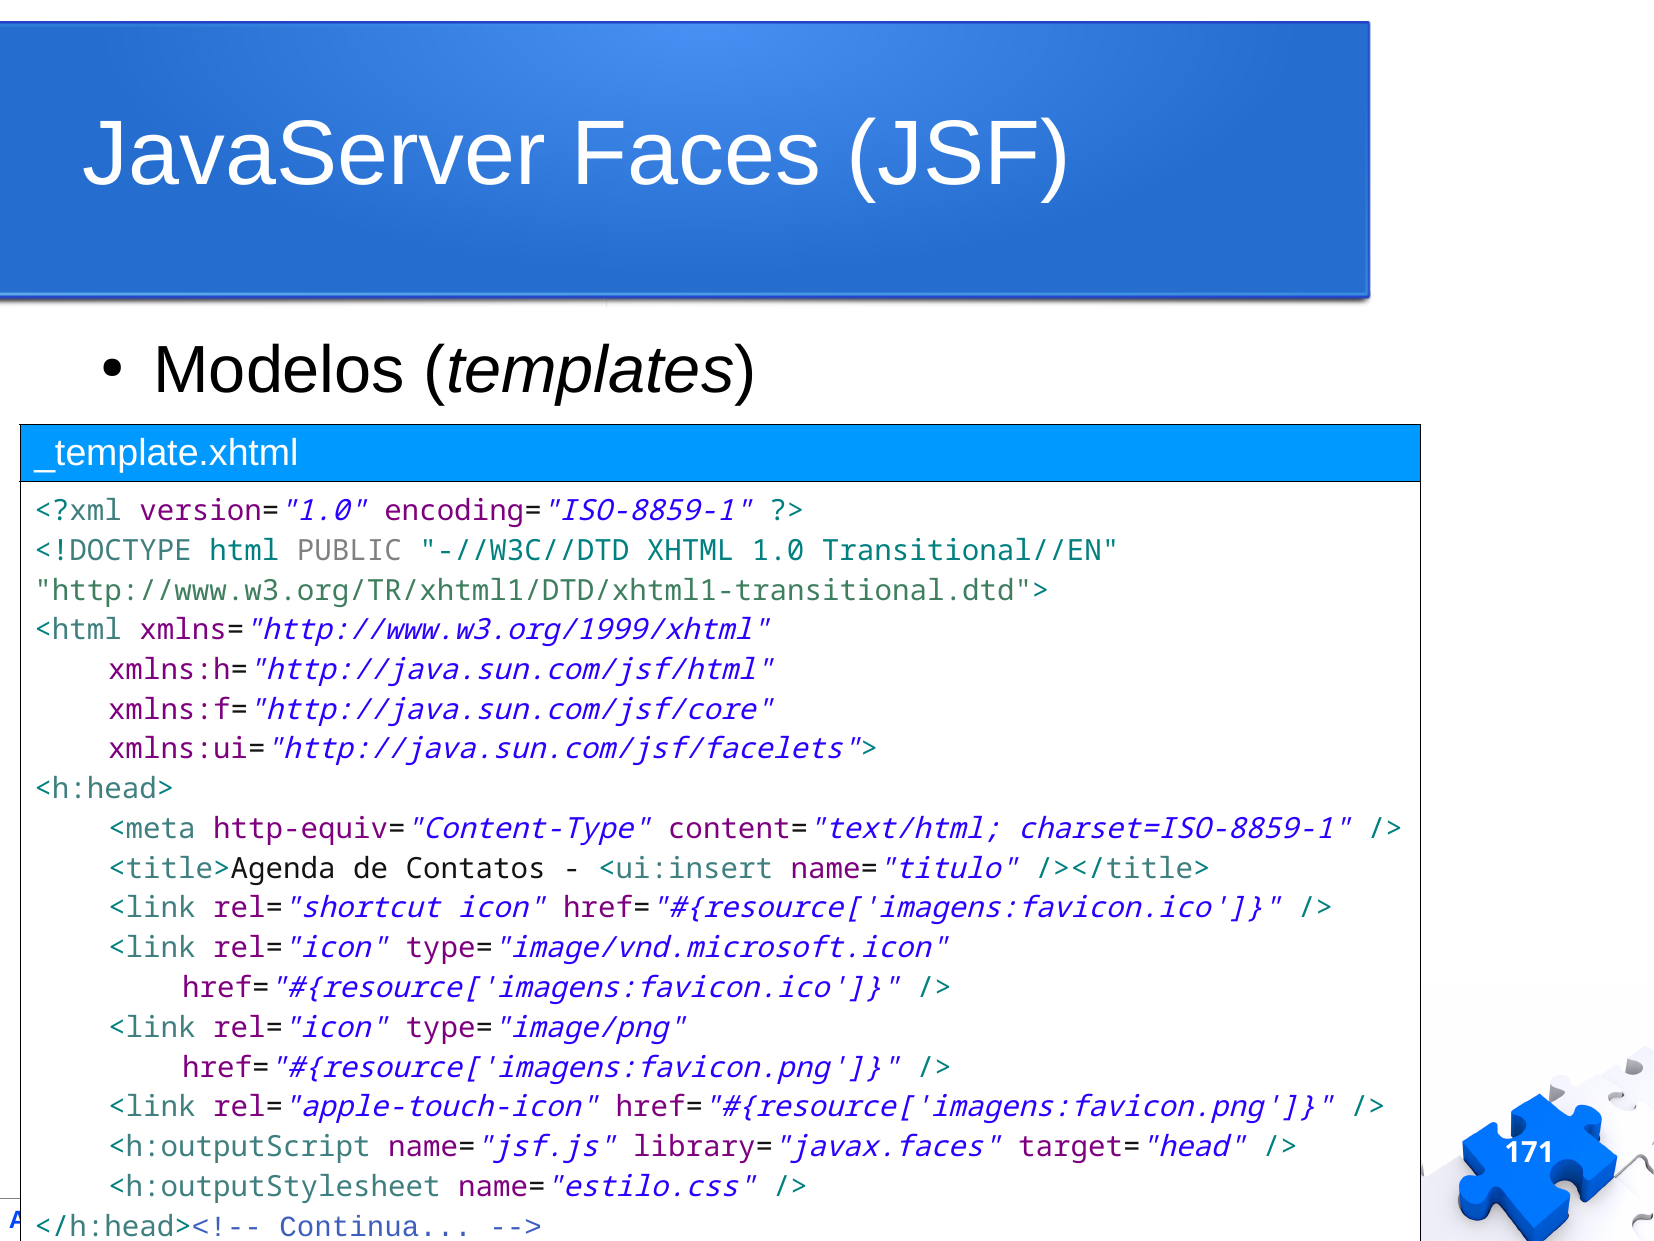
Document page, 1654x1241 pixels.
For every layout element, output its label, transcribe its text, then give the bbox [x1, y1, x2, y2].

table_header _template.xhtml [21, 425, 1420, 481]
table_cell <?xml version="1.0" encoding="ISO-8859-1" ?> <!DOCTYPE html PUBLIC "-//W3C//DTD XHTML 1.0 Transitional//EN" "http://www.w3.org/TR/xhtml1/DTD/xhtml1-transitional.dtd"> <html xmlns="http://www.w3.org/1999/xhtml" xmlns:h="http://java.sun.com/jsf/html" xmlns:f="http://java.sun.com/jsf/core" xmlns:ui="http://java.sun.com/jsf/facelets"> <h:head> <meta http-equiv="Content-Type" content="text/html; charset=ISO-8859-1" /> <title>Agenda de Contatos - <ui:insert name="titulo" /></title> <link rel="shortcut icon" href="#{resource['imagens:favicon.ico']}" /> <link rel="icon" type="image/vnd.microsoft.icon" href="#{resource['imagens:favicon.ico']}" /> <link rel="icon" type="image/png" href="#{resource['imagens:favicon.png']}" /> <link rel="apple-touch-icon" href="#{resource['imagens:favicon.png']}" /> <h:outputScript name="jsf.js" library="javax.faces" target="head" /> <h:outputStylesheet name="estilo.css" /> </h:head><!-- Continua... --> [21, 482, 1420, 1241]
picture [1421, 983, 1654, 1241]
title JavaServer Faces (JSF) [82, 49, 1323, 257]
list Modelos (templates) [82, 332, 1356, 424]
picture [0, 21, 1375, 307]
